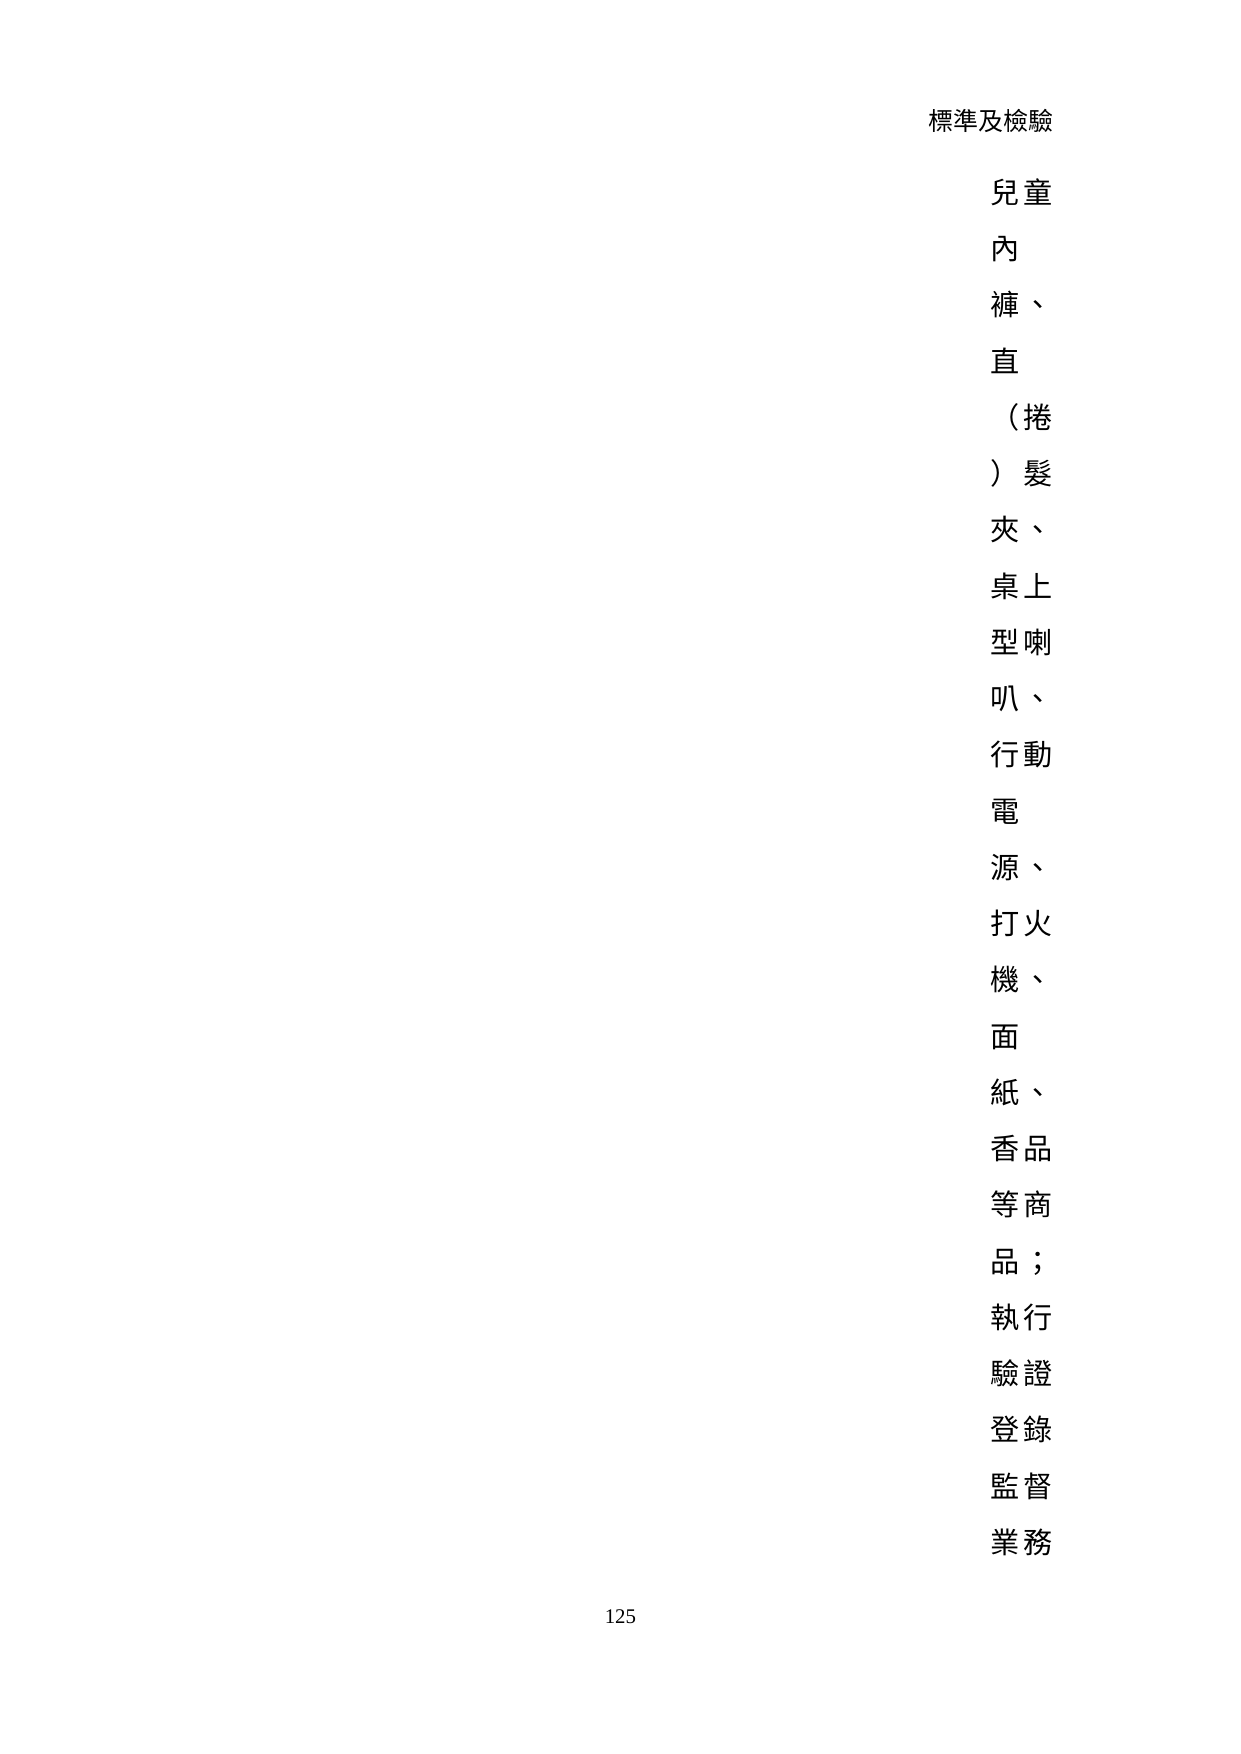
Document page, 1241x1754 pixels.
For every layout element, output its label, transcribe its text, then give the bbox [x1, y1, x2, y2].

list 兒童內褲、直（捲）髮夾、桌上型喇叭、行動電源、打火機、面紙、香品等商品；執行驗證登錄監督業務 [893, 158, 1053, 1564]
